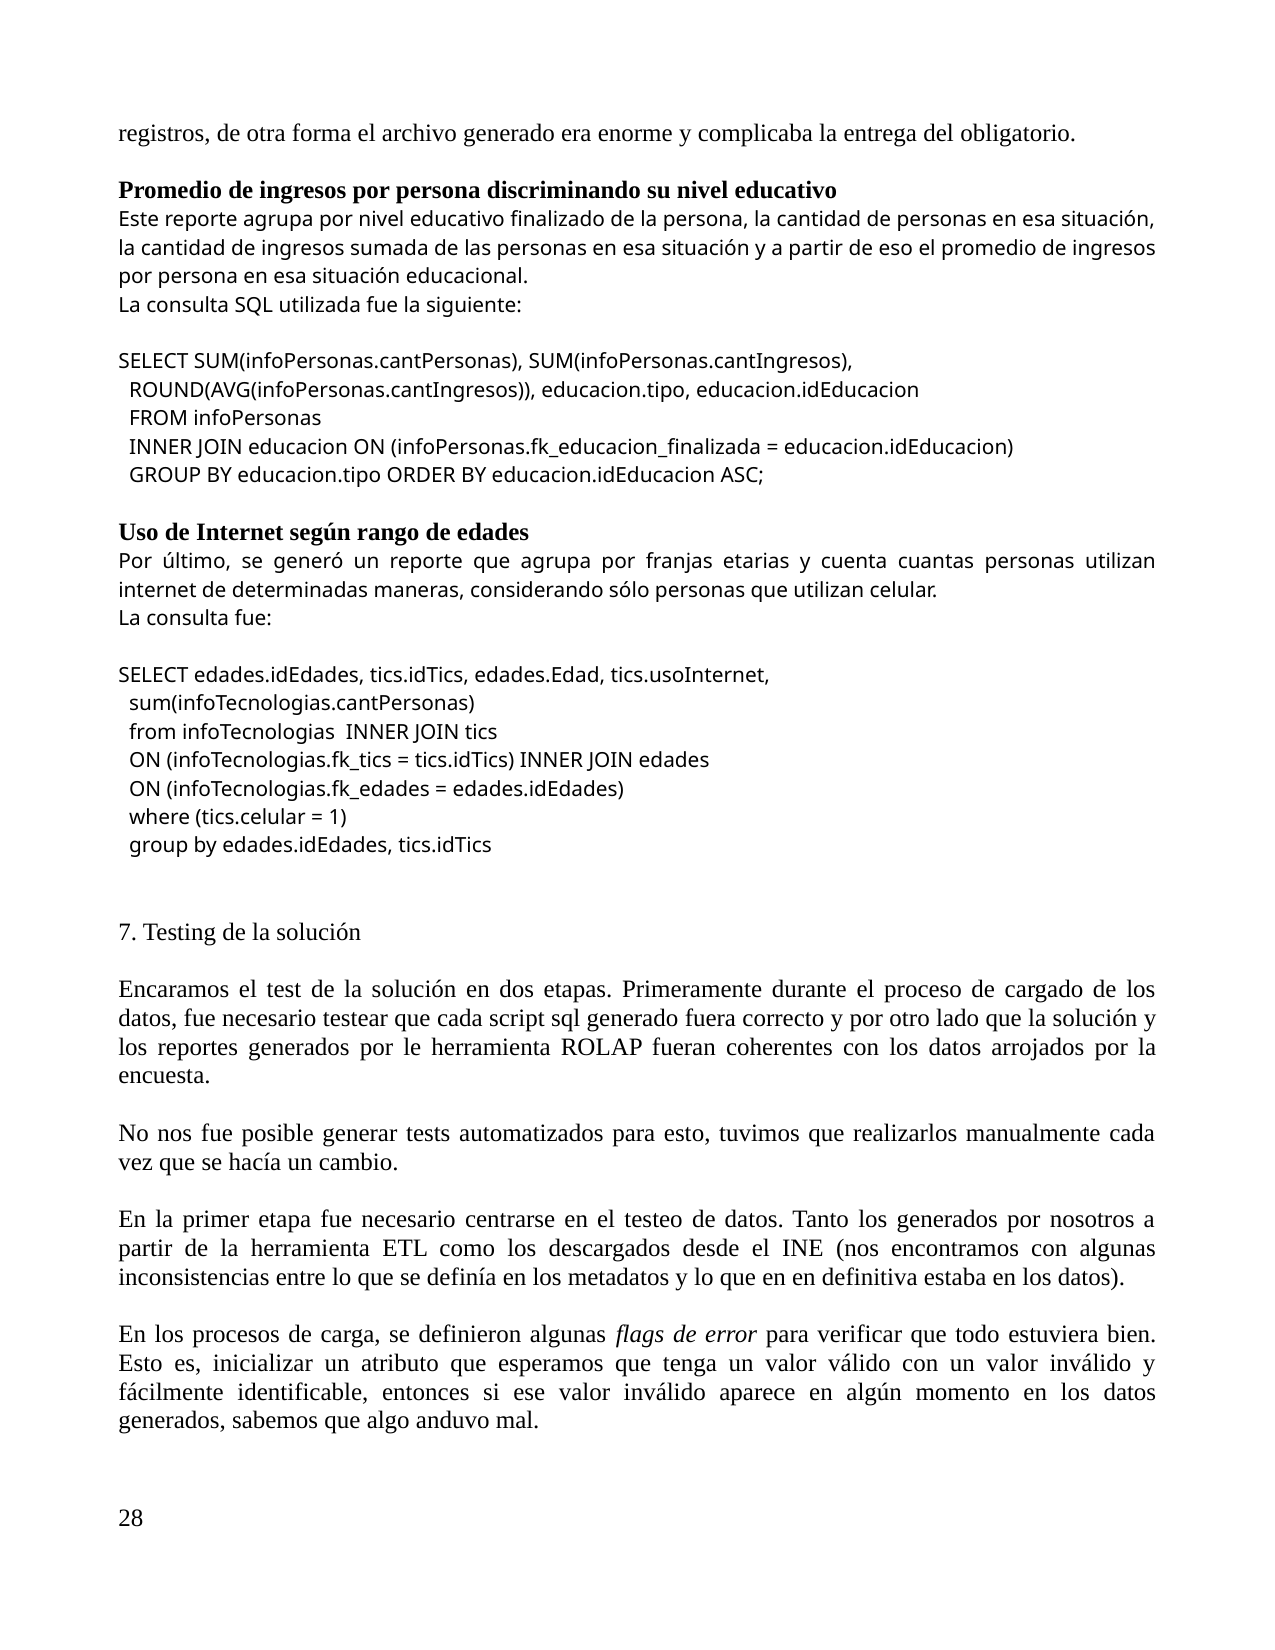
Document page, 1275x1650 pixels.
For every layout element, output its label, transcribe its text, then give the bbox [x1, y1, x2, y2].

text En los procesos de carga, se definieron algunas flags de error para verificar que todo estuviera bien. Esto es, inicializar un atributo que esperamos que tenga un valor válido con un valor inválido y fácilmente identificable, entonces si ese valor inválido aparece en algún momento en los datos generados, sabemos que algo anduvo mal. [118, 1319, 1157, 1434]
text Este reporte agrupa por nivel educativo finalizado de la persona, la cantidad de personas en esa situación, la cantidad de ingresos sumada de las personas en esa situación y a partir de eso el promedio de ingresos por persona en esa situación educacional. [118, 204, 1157, 290]
text GROUP BY educacion.tipo ORDER BY educacion.idEducacion ASC; [118, 460, 1157, 489]
text En la primer etapa fue necesario centrarse en el testeo de datos. Tanto los generados por nosotros a partir de la herramienta ETL como los descargados desde el INE (nos encontramos con algunas inconsistencias entre lo que se definía en los metadatos y lo que en en definitiva estaba en los datos). [118, 1204, 1157, 1290]
text group by edades.idEdades, tics.idTics [118, 831, 1157, 859]
text 7. Testing de la solución [118, 917, 1157, 945]
text Por último, se generó un reporte que agrupa por franjas etarias y cuenta cuantas personas utilizan internet de determinadas maneras, considerando sólo personas que utilizan celular. [118, 546, 1157, 603]
text where (tics.celular = 1) [118, 802, 1157, 831]
text INNER JOIN educacion ON (infoPersonas.fk_educacion_finalizada = educacion.idEducacion) [118, 432, 1157, 460]
text FROM infoPersonas [118, 403, 1157, 432]
text La consulta fue: [118, 603, 1157, 632]
text from infoTecnologias INNER JOIN tics [118, 717, 1157, 745]
text SELECT SUM(infoPersonas.cantPersonas), SUM(infoPersonas.cantIngresos), [118, 347, 1157, 375]
text sum(infoTecnologias.cantPersonas) [118, 688, 1157, 717]
text Uso de Internet según rango de edades [118, 517, 1157, 546]
text ON (infoTecnologias.fk_tics = tics.idTics) INNER JOIN edades [118, 745, 1157, 774]
text La consulta SQL utilizada fue la siguiente: [118, 290, 1157, 318]
text registros, de otra forma el archivo generado era enorme y complicaba la entrega del obligatorio. [118, 118, 1157, 147]
text Promedio de ingresos por persona discriminando su nivel educativo [118, 176, 1157, 204]
text ON (infoTecnologias.fk_edades = edades.idEdades) [118, 774, 1157, 802]
text Encaramos el test de la solución en dos etapas. Primeramente durante el proceso de cargado de los datos, fue necesario testear que cada script sql generado fuera correcto y por otro lado que la solución y los reportes generados por le herramienta ROLAP fueran coherentes con los datos arrojados por la encuesta. [118, 974, 1157, 1089]
text No nos fue posible generar tests automatizados para esto, tuvimos que realizarlos manualmente cada vez que se hacía un cambio. [118, 1118, 1157, 1175]
text ROUND(AVG(infoPersonas.cantIngresos)), educacion.tipo, educacion.idEducacion [118, 375, 1157, 403]
text SELECT edades.idEdades, tics.idTics, edades.Edad, tics.usoInternet, [118, 660, 1157, 688]
